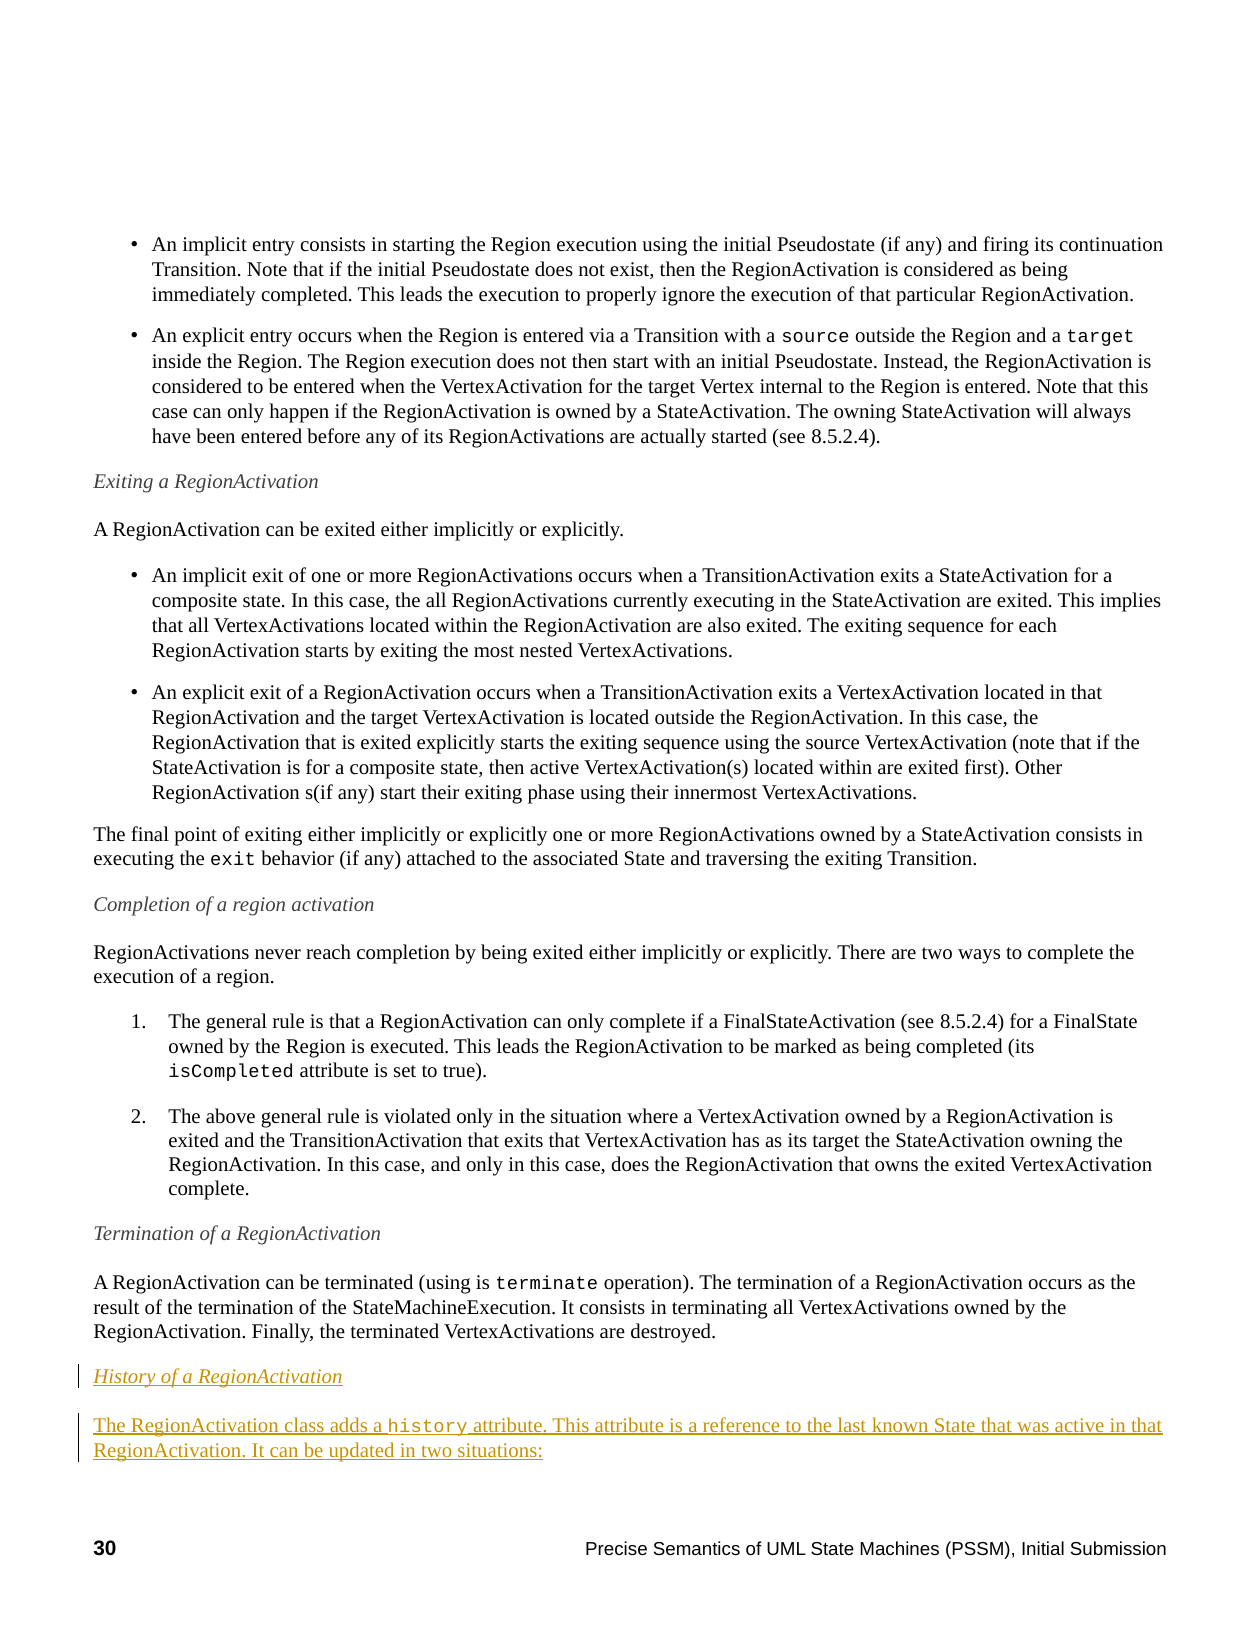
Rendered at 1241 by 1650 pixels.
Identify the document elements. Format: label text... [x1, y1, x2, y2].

list The above general rule is violated only in the situation where a VertexActivation owned by a RegionActivation is exited and the TransitionActivation that exits that VertexActivation has as its target the StateActivation owning the RegionActivation. In this case, and only in this case, does the RegionActivation that owns the exited VertexActivation complete. [131, 1104, 1164, 1200]
list An implicit exit of one or more RegionActivations occurs when a TransitionActivation exits a StateActivation for a composite state. In this case, the all RegionActivations currently executing in the StateActivation are exited. This implies that all VertexActivations located within the RegionActivation are also exited. The exiting sequence for each RegionActivation starts by exiting the most nested VertexActivations. [131, 562, 1164, 662]
subtitle History of a RegionActivation [93, 1364, 1164, 1388]
subtitle Completion of a region activation [93, 892, 1164, 916]
text A RegionActivation can be terminated (using is terminate operation). The termination of a RegionActivation occurs as the result of the termination of the StateMachineExecution. It consists in terminating all VertexActivations owned by the RegionActivation. Finally, the terminated VertexActivations are destroyed. [93, 1270, 1164, 1343]
list The general rule is that a RegionActivation can only complete if a FinalStateActivation (see 8.5.2.4) for a FinalState owned by the Region is executed. This leads the RegionActivation to be marked as being completed (its isCompleted attribute is set to true). [131, 1009, 1164, 1083]
subtitle Exiting a RegionActivation [93, 469, 1164, 493]
text The RegionActivation class adds a history attribute. This attribute is a reference to the last known State that was active in that RegionActivation. It can be updated in two situations: [93, 1413, 1164, 1462]
list An implicit entry consists in starting the Region execution using the initial Pseudostate (if any) and firing its continuation Transition. Note that if the initial Pseudostate does not exist, then the RegionActivation is considered as being immediately completed. This leads the execution to properly ignore the execution of that particular RegionActivation. [131, 231, 1164, 306]
text A RegionActivation can be exited either implicitly or explicitly. [93, 517, 1164, 541]
list An explicit entry occurs when the Region is entered via a Transition with a source outside the Region and a target inside the Region. The Region execution does not then start with an initial Pseudostate. Instead, the RegionActivation is considered to be entered when the VertexActivation for the target Vertex internal to the Region is entered. Note that this case can only happen if the RegionActivation is owned by a StateActivation. The owning StateActivation will always have been entered before any of its RegionActivations are actually started (see 8.5.2.4). [131, 323, 1164, 448]
list An explicit exit of a RegionActivation occurs when a TransitionActivation exits a VertexActivation located in that RegionActivation and the target VertexActivation is located outside the RegionActivation. In this case, the RegionActivation that is exited explicitly starts the exiting sequence using the source VertexActivation (note that if the StateActivation is for a composite state, then active VertexActivation(s) located within are exited first). Other RegionActivation s(if any) start their exiting phase using their innermost VertexActivations. [131, 679, 1164, 804]
text RegionActivations never reach completion by being exited either implicitly or explicitly. There are two ways to complete the execution of a region. [93, 940, 1164, 988]
text The final point of exiting either implicitly or explicitly one or more RegionActivations owned by a StateActivation consists in executing the exit behavior (if any) attached to the associated State and traversing the exiting Transition. [93, 821, 1164, 871]
subtitle Termination of a RegionActivation [93, 1221, 1164, 1245]
